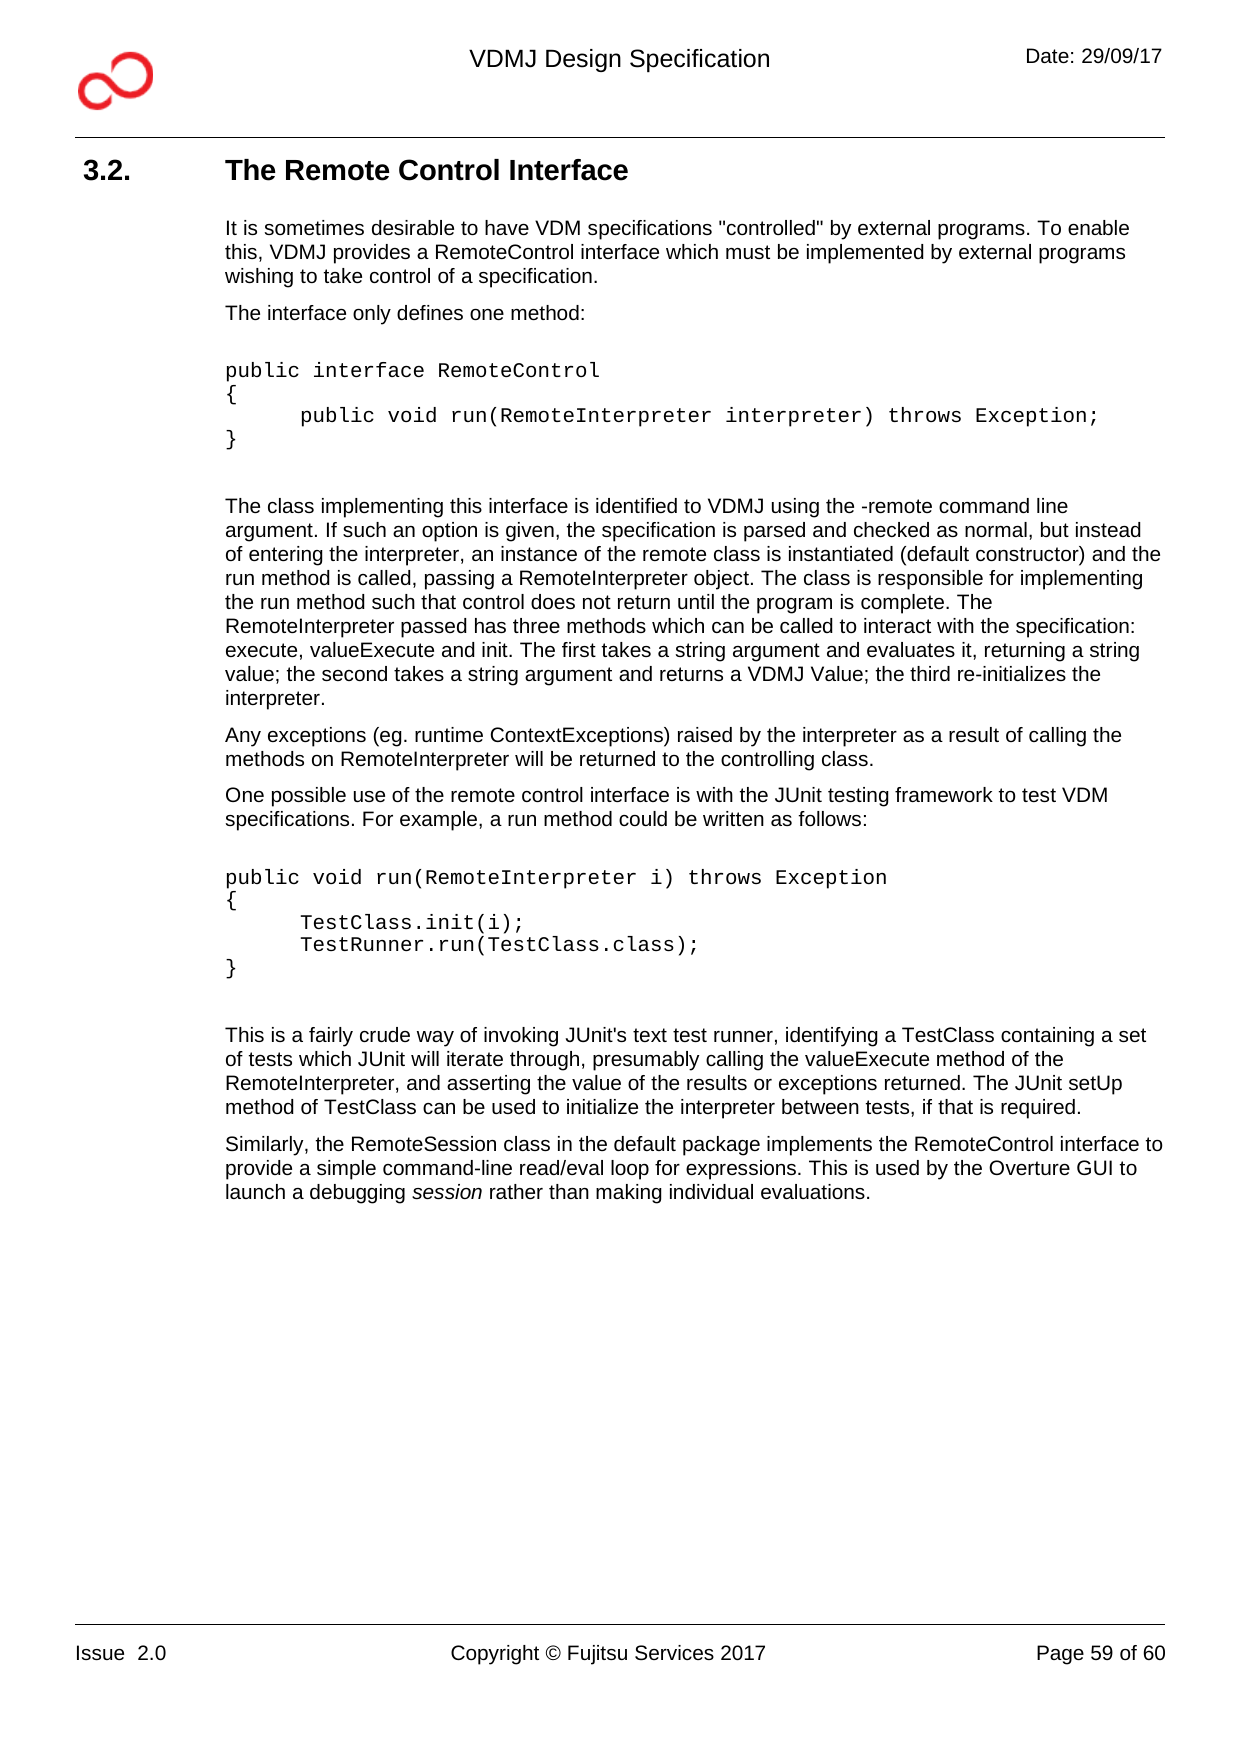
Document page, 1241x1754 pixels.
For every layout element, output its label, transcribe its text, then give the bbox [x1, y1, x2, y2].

text } [225, 956, 1165, 979]
text One possible use of the remote control interface is with the JUnit testing framework to test VDM specifications. For example, a run method could be written as follows: [225, 783, 1165, 831]
text public void run(RemoteInterpreter i) throws Exception [225, 866, 1165, 889]
text The interface only defines one method: [225, 301, 1165, 325]
text public interface RemoteControl [225, 360, 1165, 382]
text { [225, 382, 1165, 405]
text Any exceptions (eg. runtime ContextExceptions) raised by the interpreter as a result of calling the methods on RemoteInterpreter will be returned to the controlling class. [225, 723, 1165, 771]
text } [225, 427, 1165, 450]
text { [225, 889, 1165, 911]
text TestClass.init(i); [225, 911, 1165, 934]
text It is sometimes desirable to have VDM specifications "controlled" by external programs. To enable this, VDMJ provides a RemoteControl interface which must be implemented by external programs wishing to take control of a specification. [225, 216, 1165, 288]
text This is a fairly crude way of invoking JUnit's text test runner, identifying a TestClass containing a set of tests which JUnit will iterate through, presumably calling the valueExecute method of the RemoteInterpreter, and asserting the value of the results or exceptions returned. The JUnit setUp method of TestClass can be used to initialize the interpreter between tests, if that is required. [225, 1024, 1165, 1119]
text The class implementing this interface is identified to VDMJ using the -remote command line argument. If such an option is given, the specification is parsed and checked as normal, but instead of entering the interpreter, an instance of the remote class is instantiated (default constructor) and the run method is called, passing a RemoteInterpreter object. The class is responsible for implementing the run method such that control does not return until the program is complete. The RemoteInterpreter passed has three methods which can be called to interact with the specification: execute, valueExecute and init. The first takes a string argument and evaluates it, returning a string value; the second takes a string argument and returns a VDMJ Value; the third re-initializes the interpreter. [225, 495, 1165, 710]
picture [78, 44, 153, 120]
text Similarly, the RemoteSession class in the default package implements the RemoteControl interface to provide a simple command-line read/eval loop for expressions. This is used by the Overture GUI to launch a debugging session rather than making individual evaluations. [225, 1132, 1165, 1204]
subtitle The Remote Control Interface [75, 153, 1165, 186]
text public void run(RemoteInterpreter interpreter) throws Exception; [225, 405, 1165, 427]
text TestRunner.run(TestClass.class); [225, 934, 1165, 956]
